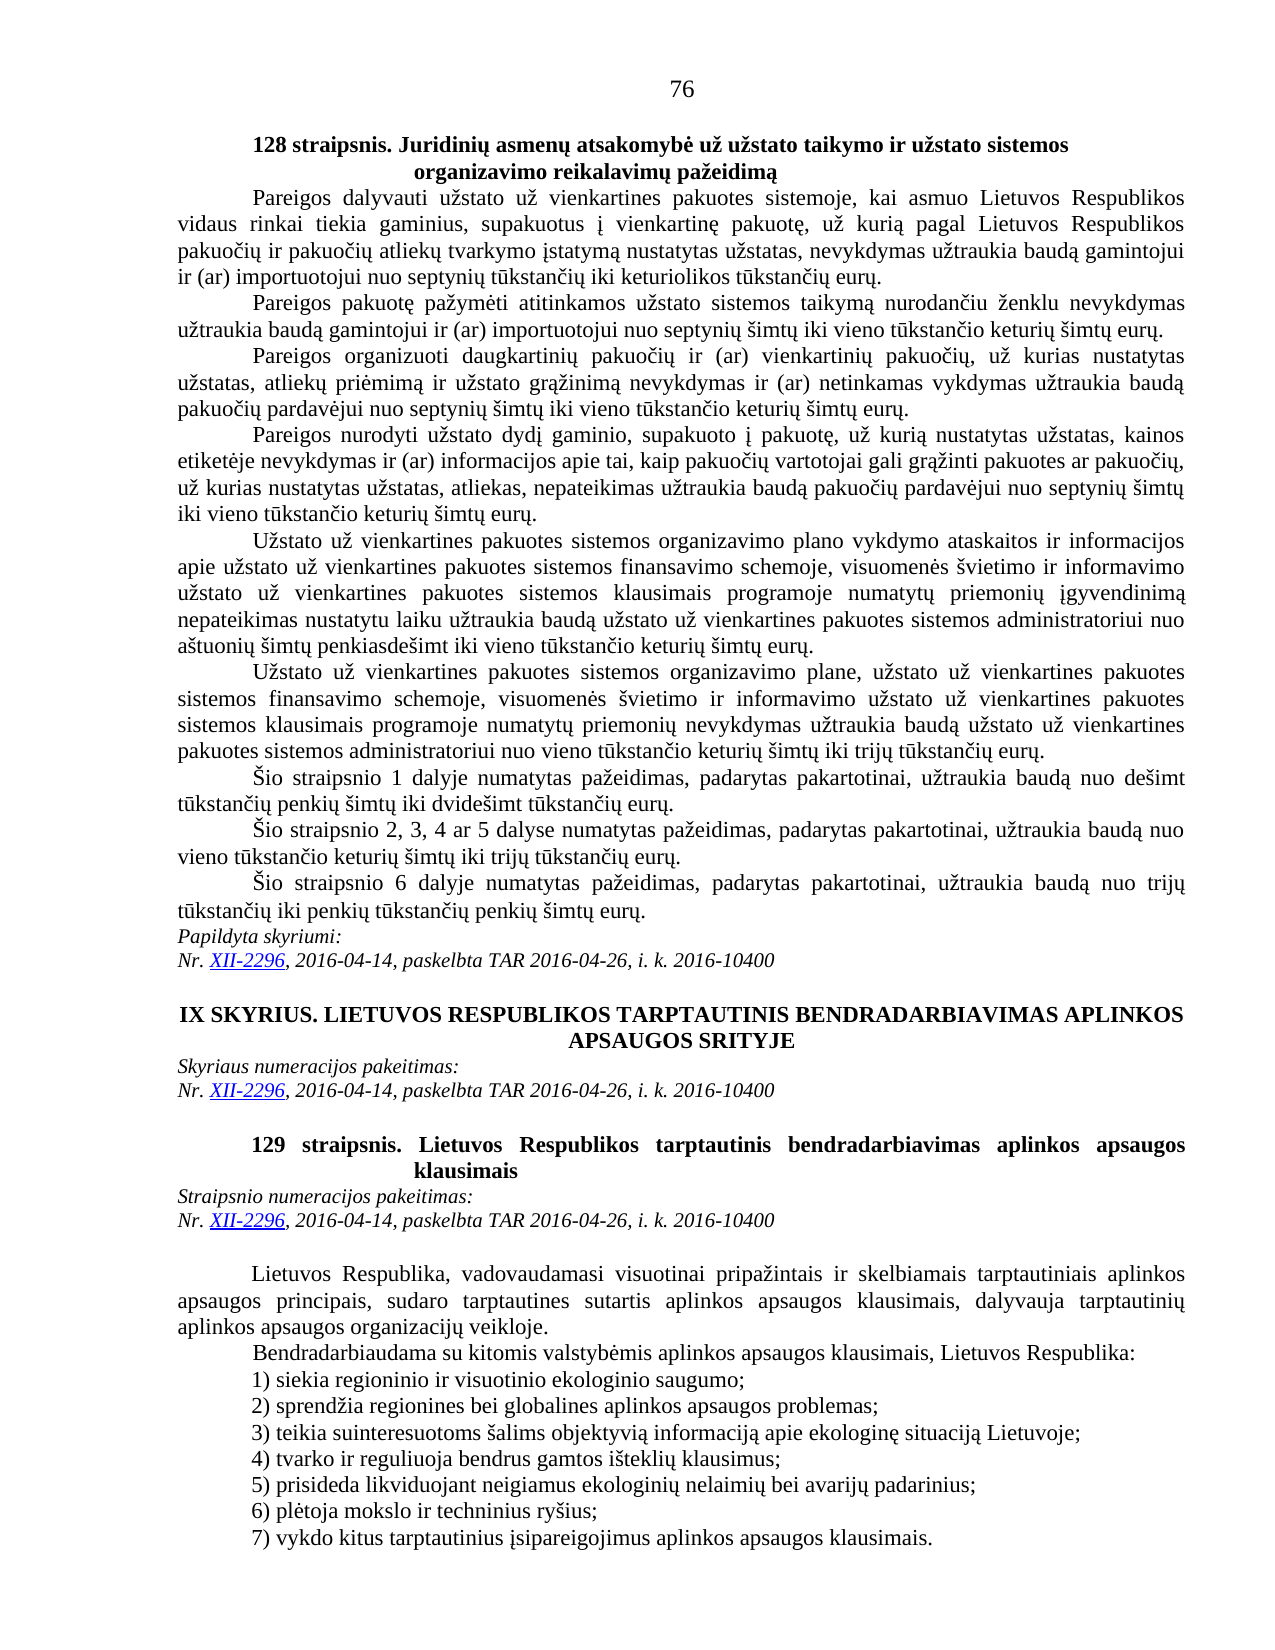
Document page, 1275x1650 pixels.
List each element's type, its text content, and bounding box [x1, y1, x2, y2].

text Pareigos nurodyti užstato dydį gaminio, supakuoto į pakuotę, už kurią nustatytas užstatas, kainos etiketėje nevykdymas ir (ar) informacijos apie tai, kaip pakuočių vartotojai gali grąžinti pakuotes ar pakuočių, už kurias nustatytas užstatas, atliekas, nepateikimas užtraukia baudą pakuočių pardavėjui nuo septynių šimtų iki vieno tūkstančio keturių šimtų eurų. [177, 421, 1186, 527]
text Pareigos pakuotę pažymėti atitinkamos užstato sistemos taikymą nurodančiu ženklu nevykdymas užtraukia baudą gamintojui ir (ar) importuotojui nuo septynių šimtų iki vieno tūkstančio keturių šimtų eurų. [177, 289, 1186, 342]
text 128 straipsnis. Juridinių asmenų atsakomybė už užstato taikymo ir užstato sistemos organizavimo reikalavimų pažeidimą [252, 131, 1186, 184]
text Bendradarbiaudama su kitomis valstybėmis aplinkos apsaugos klausimais, Lietuvos Respublika: [177, 1339, 1186, 1366]
text Šio straipsnio 2, 3, 4 ar 5 dalyse numatytas pažeidimas, padarytas pakartotinai, užtraukia baudą nuo vieno tūkstančio keturių šimtų iki trijų tūkstančių eurų. [177, 817, 1186, 869]
text Skyriaus numeracijos pakeitimas: [177, 1054, 1186, 1078]
text Lietuvos Respublika, vadovaudamasi visuotinai pripažintais ir skelbiamais tarptautiniais aplinkos apsaugos principais, sudaro tarptautines sutartis aplinkos apsaugos klausimais, dalyvauja tarptautinių aplinkos apsaugos organizacijų veikloje. [177, 1260, 1186, 1339]
text Pareigos dalyvauti užstato už vienkartines pakuotes sistemoje, kai asmuo Lietuvos Respublikos vidaus rinkai tiekia gaminius, supakuotus į vienkartinę pakuotę, už kurią pagal Lietuvos Respublikos pakuočių ir pakuočių atliekų tvarkymo įstatymą nustatytas užstatas, nevykdymas užtraukia baudą gamintojui ir (ar) importuotojui nuo septynių tūkstančių iki keturiolikos tūkstančių eurų. [177, 184, 1186, 289]
text Nr. XII-2296, 2016-04-14, paskelbta TAR 2016-04-26, i. k. 2016-10400 [177, 948, 1186, 972]
text Užstato už vienkartines pakuotes sistemos organizavimo plano vykdymo ataskaitos ir informacijos apie užstato už vienkartines pakuotes sistemos finansavimo schemoje, visuomenės švietimo ir informavimo užstato už vienkartines pakuotes sistemos klausimais programoje numatytų priemonių įgyvendinimą nepateikimas nustatytu laiku užtraukia baudą užstato už vienkartines pakuotes sistemos administratoriui nuo aštuonių šimtų penkiasdešimt iki vieno tūkstančio keturių šimtų eurų. [177, 527, 1186, 658]
text 1) siekia regioninio ir visuotinio ekologinio saugumo; [177, 1366, 1186, 1392]
text IX SKYRIUS. LIETUVOS RESPUBLIKOS TARPTAUTINIS BENDRADARBIAVIMAS APLINKOS APSAUGOS SRITYJE [177, 1001, 1186, 1054]
text 2) sprendžia regionines bei globalines aplinkos apsaugos problemas; [177, 1392, 1186, 1418]
text 7) vykdo kitus tarptautinius įsipareigojimus aplinkos apsaugos klausimais. [177, 1524, 1186, 1550]
text 4) tvarko ir reguliuoja bendrus gamtos išteklių klausimus; [177, 1445, 1186, 1471]
text 5) prisideda likviduojant neigiamus ekologinių nelaimių bei avarijų padarinius; [177, 1471, 1186, 1498]
text 6) plėtoja mokslo ir techninius ryšius; [177, 1498, 1186, 1524]
text Papildyta skyriumi: [177, 924, 1186, 948]
text Šio straipsnio 1 dalyje numatytas pažeidimas, padarytas pakartotinai, užtraukia baudą nuo dešimt tūkstančių penkių šimtų iki dvidešimt tūkstančių eurų. [177, 764, 1186, 817]
text Užstato už vienkartines pakuotes sistemos organizavimo plane, užstato už vienkartines pakuotes sistemos finansavimo schemoje, visuomenės švietimo ir informavimo užstato už vienkartines pakuotes sistemos klausimais programoje numatytų priemonių nevykdymas užtraukia baudą užstato už vienkartines pakuotes sistemos administratoriui nuo vieno tūkstančio keturių šimtų iki trijų tūkstančių eurų. [177, 658, 1186, 764]
text 3) teikia suinteresuotoms šalims objektyvią informaciją apie ekologinę situaciją Lietuvoje; [177, 1418, 1186, 1445]
text Nr. XII-2296, 2016-04-14, paskelbta TAR 2016-04-26, i. k. 2016-10400 [177, 1078, 1186, 1102]
text Straipsnio numeracijos pakeitimas: [177, 1183, 1186, 1208]
text Šio straipsnio 6 dalyje numatytas pažeidimas, padarytas pakartotinai, užtraukia baudą nuo trijų tūkstančių iki penkių tūkstančių penkių šimtų eurų. [177, 869, 1186, 924]
text Nr. XII-2296, 2016-04-14, paskelbta TAR 2016-04-26, i. k. 2016-10400 [177, 1208, 1186, 1232]
text 129 straipsnis. Lietuvos Respublikos tarptautinis bendradarbiavimas aplinkos apsaugos klausimais [251, 1131, 1186, 1183]
text Pareigos organizuoti daugkartinių pakuočių ir (ar) vienkartinių pakuočių, už kurias nustatytas užstatas, atliekų priėmimą ir užstato grąžinimą nevykdymas ir (ar) netinkamas vykdymas užtraukia baudą pakuočių pardavėjui nuo septynių šimtų iki vieno tūkstančio keturių šimtų eurų. [177, 342, 1186, 421]
